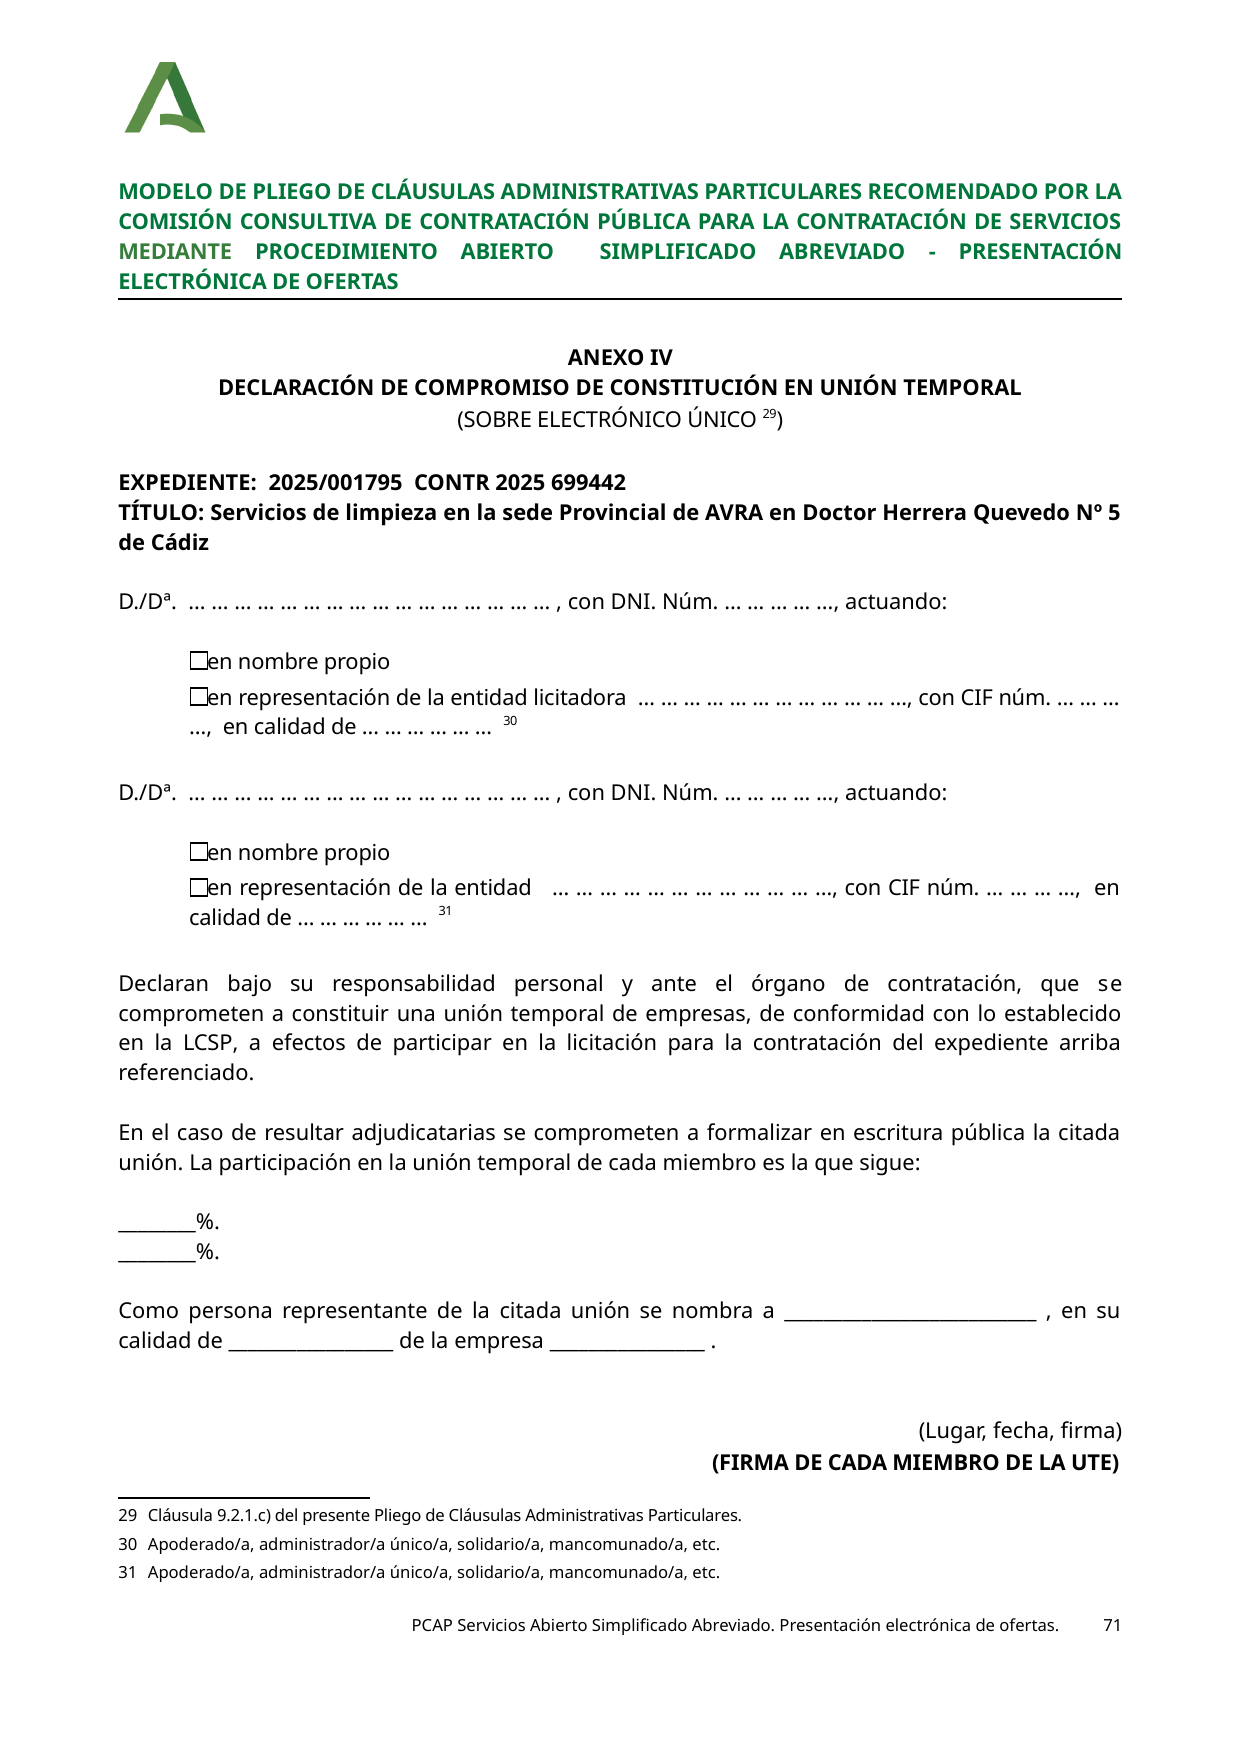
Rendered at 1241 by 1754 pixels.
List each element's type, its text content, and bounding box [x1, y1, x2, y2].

text en representación de la entidad … … … … … … … … … … … …, con CIF núm. … … … …, en calidad de … … … … … … [189, 872, 1122, 932]
text Apoderado/a, administrador/a único/a, solidario/a, mancomunado/a, etc. [118, 1561, 1122, 1584]
text D./Dª. … … … … … … … … … … … … … … … … , con DNI. Núm. … … … … …, actuando: [118, 586, 1122, 616]
text Cláusula 9.2.1.c) del presente Pliego de Cláusulas Administrativas Particulares. [118, 1504, 1122, 1526]
text en nombre propio [189, 837, 1122, 866]
text DECLARACIÓN DE COMPROMISO DE CONSTITUCIÓN EN UNIÓN TEMPORAL [118, 372, 1122, 402]
text ________%. [118, 1236, 1122, 1266]
text (Lugar, fecha, firma) [118, 1415, 1122, 1444]
text Como persona representante de la citada unión se nombra a __________________________ , en su calidad de _________________ de la empresa ________________ . [118, 1296, 1122, 1355]
text EXPEDIENTE: 2025/001795 CONTR 2025 699442 [118, 467, 1122, 497]
text ANEXO IV [118, 342, 1122, 372]
picture [120, 57, 210, 137]
text En el caso de resultar adjudicatarias se comprometen a formalizar en escritura pública la citada unión. La participación en la unión temporal de cada miembro es la que sigue: [118, 1117, 1122, 1176]
text Apoderado/a, administrador/a único/a, solidario/a, mancomunado/a, etc. [118, 1532, 1122, 1555]
text Declaran bajo su responsabilidad personal y ante el órgano de contratación, que se comprometen a constituir una unión temporal de empresas, de conformidad con lo establecido en la LCSP, a efectos de participar en la licitación para la contratación del expediente arriba referenciado. [118, 968, 1122, 1087]
text en nombre propio [189, 646, 1122, 676]
text ________%. [118, 1206, 1122, 1236]
text (FIRMA DE CADA MIEMBRO DE LA UTE) [118, 1444, 1122, 1480]
text en representación de la entidad licitadora … … … … … … … … … … … …, con CIF núm. … … … …, en calidad de … … … … … … [189, 682, 1122, 741]
text D./Dª. … … … … … … … … … … … … … … … … , con DNI. Núm. … … … … …, actuando: [118, 777, 1122, 807]
text MODELO DE PLIEGO DE CLÁUSULAS ADMINISTRATIVAS PARTICULARES RECOMENDADO POR LA COMISIÓN CONSULTIVA DE CONTRATACIÓN PÚBLICA PARA LA CONTRATACIÓN DE SERVICIOS MEDIANTE PROCEDIMIENTO ABIERTO SIMPLIFICADO ABREVIADO - PRESENTACIÓN ELECTRÓNICA DE OFERTAS [118, 176, 1122, 298]
text (SOBRE ELECTRÓNICO ÚNICO ) [118, 402, 1122, 437]
text TÍTULO: Servicios de limpieza en la sede Provincial de AVRA en Doctor Herrera Quevedo Nº 5 de Cádiz [118, 497, 1122, 556]
